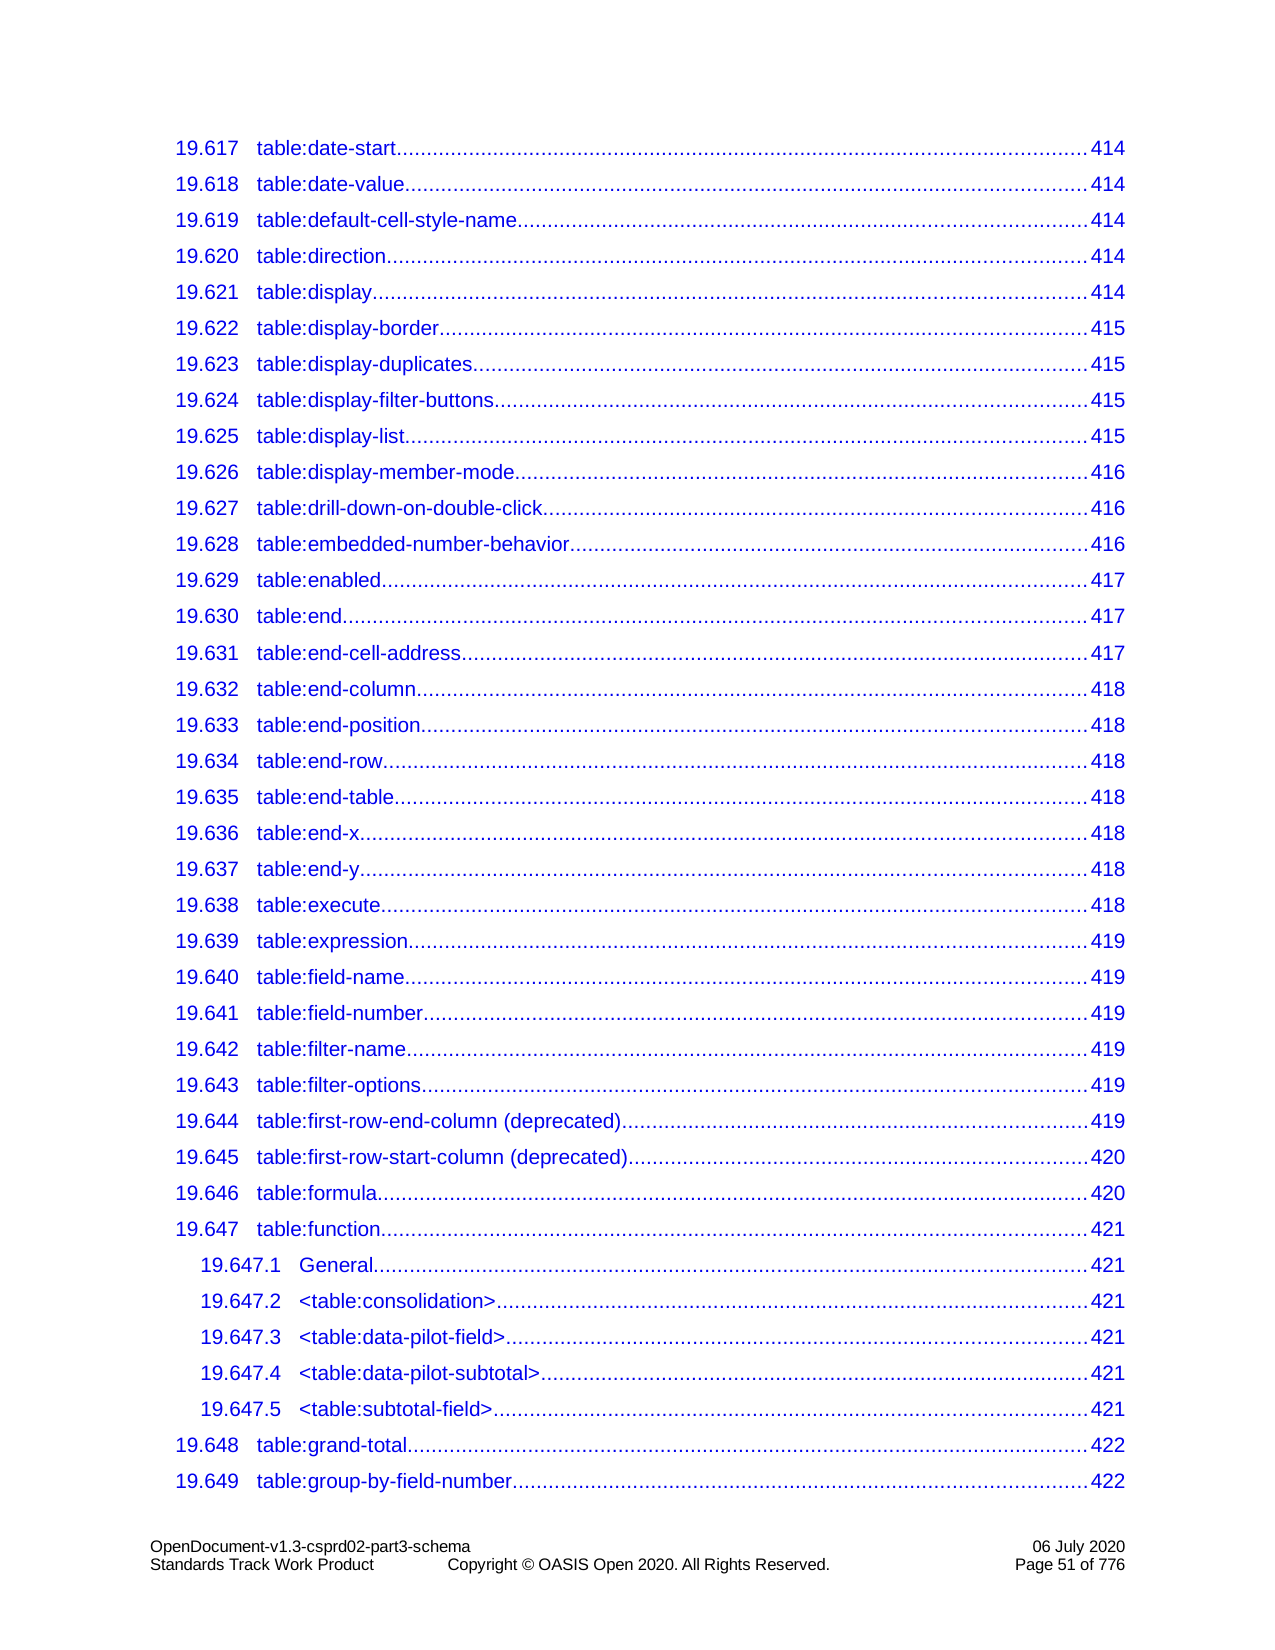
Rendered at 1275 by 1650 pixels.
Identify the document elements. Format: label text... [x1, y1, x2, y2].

text 19.649 table:group-by-field-number 422 [175, 1470, 1125, 1493]
text 19.617 table:date-start 414 [175, 136, 1125, 160]
text 19.643 table:filter-options 419 [175, 1073, 1125, 1097]
text 19.647.5 <table:subtotal-field> 421 [200, 1398, 1125, 1421]
text 19.638 table:execute 418 [175, 893, 1125, 917]
text 19.632 table:end-column 418 [175, 677, 1125, 701]
text 19.621 table:display 414 [175, 281, 1125, 304]
text 19.640 table:field-name 419 [175, 965, 1125, 989]
text 19.641 table:field-number 419 [175, 1001, 1125, 1025]
text 19.637 table:end-y 418 [175, 857, 1125, 881]
text 19.630 table:end 417 [175, 605, 1125, 628]
text 19.647.1 General 421 [200, 1254, 1125, 1277]
text 19.634 table:end-row 418 [175, 749, 1125, 773]
text 19.628 table:embedded-number-behavior 416 [175, 533, 1125, 556]
text 19.639 table:expression 419 [175, 929, 1125, 953]
text 19.636 table:end-x 418 [175, 821, 1125, 845]
text 19.642 table:filter-name 419 [175, 1037, 1125, 1061]
text 19.627 table:drill-down-on-double-click 416 [175, 497, 1125, 520]
text 19.626 table:display-member-mode 416 [175, 461, 1125, 484]
text 19.647.2 <table:consolidation> 421 [200, 1290, 1125, 1313]
text 19.624 table:display-filter-buttons 415 [175, 389, 1125, 412]
text 19.629 table:enabled 417 [175, 569, 1125, 592]
text 19.635 table:end-table 418 [175, 785, 1125, 809]
text 19.620 table:direction 414 [175, 244, 1125, 268]
text 19.646 table:formula 420 [175, 1182, 1125, 1205]
text 19.648 table:grand-total 422 [175, 1434, 1125, 1457]
text 19.647.3 <table:data-pilot-field> 421 [200, 1326, 1125, 1349]
text 19.647 table:function 421 [175, 1218, 1125, 1241]
text 19.647.4 <table:data-pilot-subtotal> 421 [200, 1362, 1125, 1385]
text 19.623 table:display-duplicates 415 [175, 353, 1125, 376]
text 19.622 table:display-border 415 [175, 317, 1125, 340]
text 19.618 table:date-value 414 [175, 172, 1125, 196]
text 19.631 table:end-cell-address 417 [175, 641, 1125, 664]
text 19.619 table:default-cell-style-name 414 [175, 208, 1125, 232]
text 19.644 table:first-row-end-column (deprecated) 419 [175, 1109, 1125, 1133]
text 19.645 table:first-row-start-column (deprecated) 420 [175, 1146, 1125, 1169]
text 19.625 table:display-list 415 [175, 425, 1125, 448]
text 19.633 table:end-position 418 [175, 713, 1125, 737]
